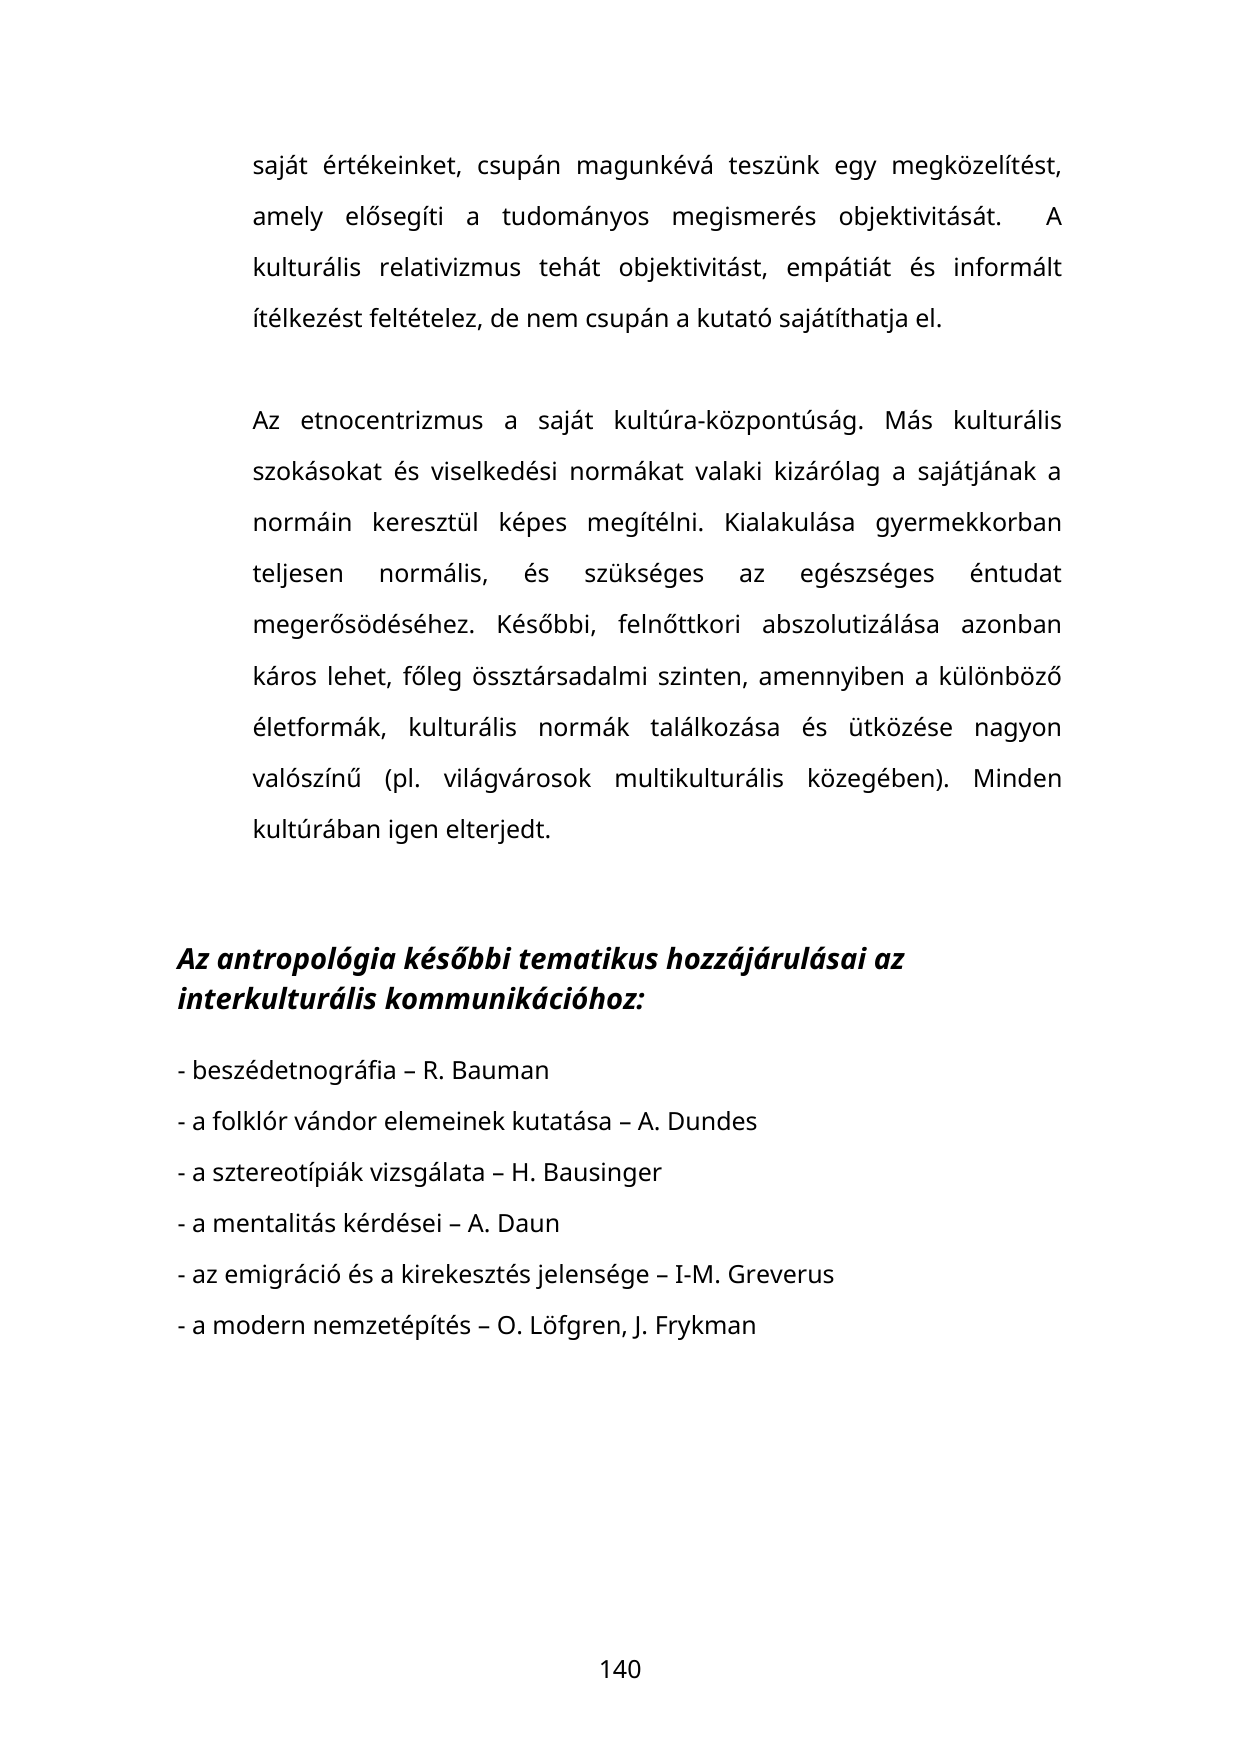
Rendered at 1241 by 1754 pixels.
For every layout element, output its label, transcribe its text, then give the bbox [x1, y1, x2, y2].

text - a modern nemzetépítés – O. Löfgren, J. Frykman [177, 1308, 1063, 1342]
text saját értékeinket, csupán magunkévá teszünk egy megközelítést, amely elősegíti a tudományos megismerés objektivitását. A kulturális relativizmus tehát objektivitást, empátiát és informált ítélkezést feltételez, de nem csupán a kutató sajátíthatja el. [252, 148, 1063, 335]
text Az etnocentrizmus a saját kultúra-központúság. Más kulturális szokásokat és viselkedési normákat valaki kizárólag a sajátjának a normáin keresztül képes megítélni. Kialakulása gyermekkorban teljesen normális, és szükséges az egészséges éntudat megerősödéséhez. Későbbi, felnőttkori abszolutizálása azonban káros lehet, főleg össztársadalmi szinten, amennyiben a különböző életformák, kulturális normák találkozása és ütközése nagyon valószínű (pl. világvárosok multikulturális közegében). Minden kultúrában igen elterjedt. [252, 403, 1063, 845]
text - a folklór vándor elemeinek kutatása – A. Dundes [177, 1104, 1063, 1138]
text - a sztereotípiák vizsgálata – H. Bausinger [177, 1155, 1063, 1189]
text - a mentalitás kérdései – A. Daun [177, 1206, 1063, 1240]
text - az emigráció és a kirekesztés jelensége – I-M. Greverus [177, 1257, 1063, 1291]
text - beszédetnográfia – R. Bauman [177, 1053, 1063, 1087]
subtitle Az antropológia későbbi tematikus hozzájárulásai az interkulturális kommunikációhoz: [177, 938, 1063, 1018]
